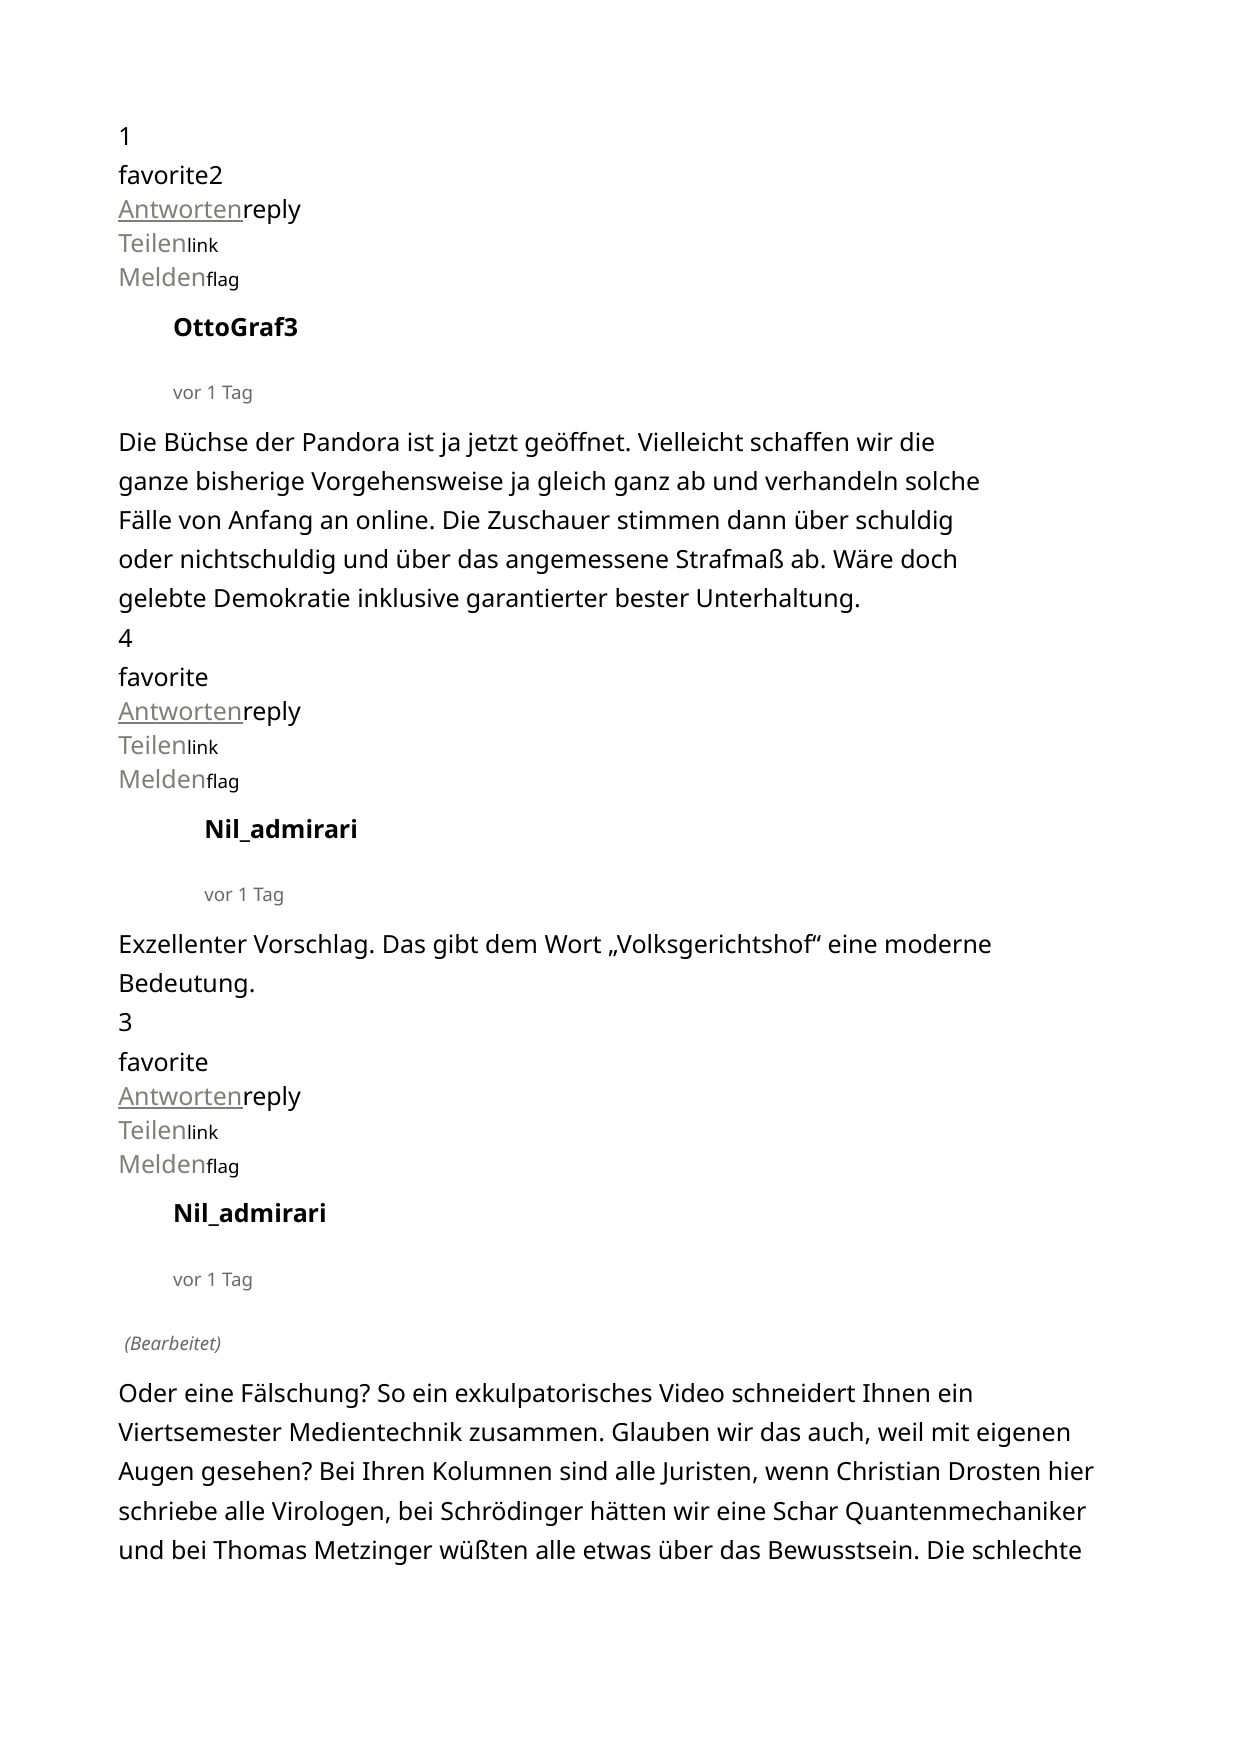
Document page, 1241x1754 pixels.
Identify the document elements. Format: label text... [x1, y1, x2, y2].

text Antwortenreply [118, 191, 1122, 225]
text Teilenlink [118, 225, 1122, 259]
text (Bearbeitet) [118, 1327, 1122, 1356]
text Meldenflag [118, 1146, 1122, 1180]
text vor 1 Tag [204, 882, 1117, 907]
text OttoGraf3 [173, 309, 1114, 343]
text 1 [118, 118, 1122, 152]
text Antwortenreply [118, 1078, 1122, 1112]
text Meldenflag [118, 762, 1122, 796]
text Teilenlink [118, 1112, 1122, 1146]
text Meldenflag [118, 259, 1122, 293]
text Die Büchse der Pandora ist ja jetzt geöffnet. Vielleicht schaffen wir die ganze bisherige Vorgehensweise ja gleich ganz ab und verhandeln solche Fälle von Anfang an online. Die Zuschauer stimmen dann über schuldig oder nichtschuldig und über das angemessene Strafmaß ab. Wäre doch gelebte Demokratie inklusive garantierter bester Unterhaltung. [118, 424, 1122, 615]
text favorite [118, 1044, 1122, 1078]
text Oder eine Fälschung? So ein exkulpatorisches Video schneidert Ihnen ein Viertsemester Medientechnik zusammen. Glauben wir das auch, weil mit eigenen Augen gesehen? Bei Ihren Kolumnen sind alle Juristen, wenn Christian Drosten hier schriebe alle Virologen, bei Schrödinger hätten wir eine Schar Quantenmechaniker und bei Thomas Metzinger wüßten alle etwas über das Bewusstsein. Die schlechte [118, 1376, 1122, 1566]
text Antwortenreply [118, 693, 1122, 728]
text 4 [118, 620, 1122, 654]
text favorite2 [118, 157, 1122, 191]
text Nil_admirari [173, 1196, 1114, 1230]
text Exzellenter Vorschlag. Das gibt dem Wort „Volksgerichtshof“ eine moderne Bedeutung. [118, 927, 1122, 1000]
text vor 1 Tag [173, 1266, 1117, 1292]
text vor 1 Tag [173, 379, 1117, 405]
text favorite [118, 659, 1122, 693]
text Teilenlink [118, 728, 1122, 762]
text Nil_admirari [204, 811, 1114, 845]
text 3 [118, 1005, 1122, 1039]
